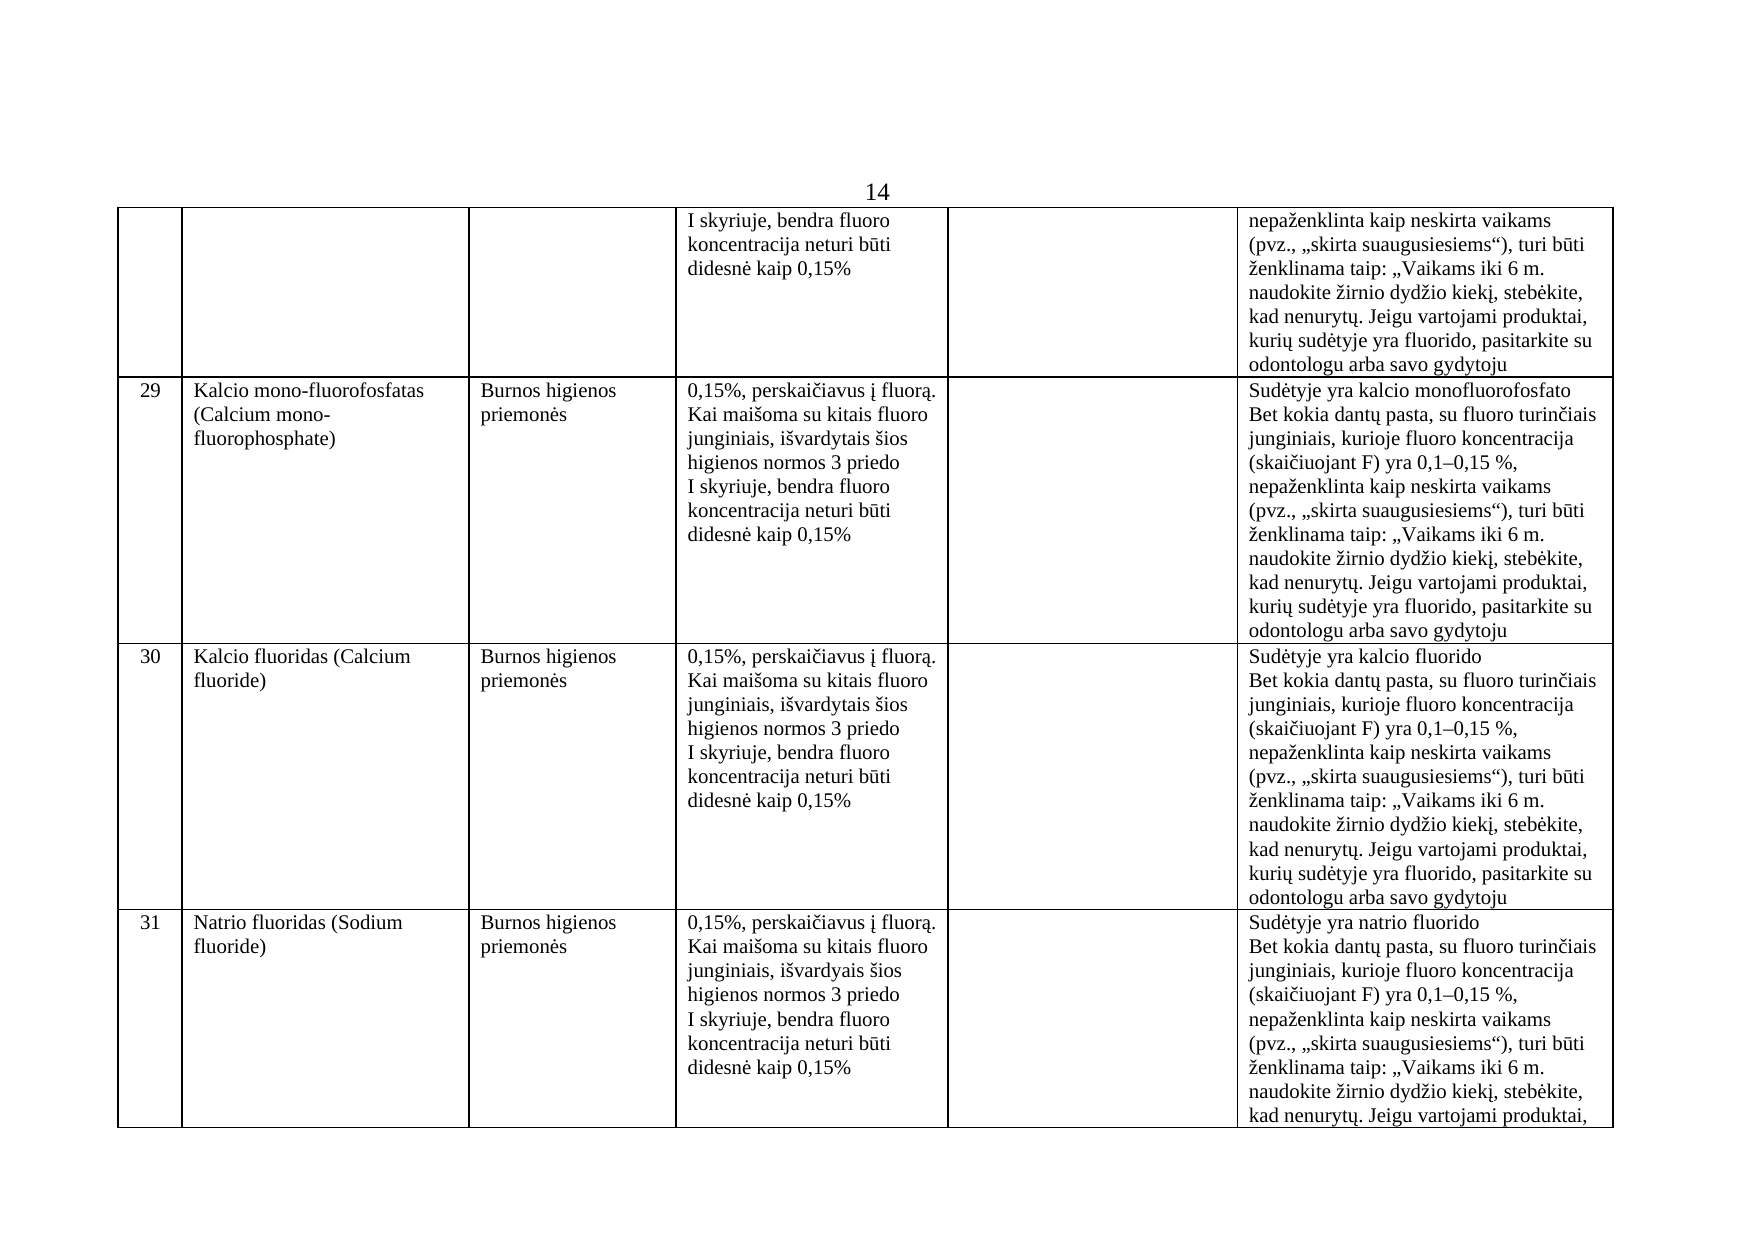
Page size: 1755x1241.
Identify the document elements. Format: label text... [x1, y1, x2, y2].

table_cell [470, 208, 675, 376]
table_cell [183, 208, 468, 376]
table_cell [949, 644, 1237, 909]
table_cell [949, 378, 1237, 642]
table_cell [949, 208, 1237, 376]
table_cell [119, 208, 181, 376]
table_cell [1614, 643, 1754, 909]
table_cell Sudėtyje yra kalcio monofluorofosfato Bet kokia dantų pasta, su fluoro turinčiais junginiais, kurioje fluoro koncentracija (skaičiuojant F) yra 0,1–0,15 %, nepaženklinta kaip neskirta vaikams (pvz., „skirta suaugusiesiems“), turi būti ženklinama taip: „Vaikams iki 6 m. naudokite žirnio dydžio kiekį, stebėkite, kad nenurytų. Jeigu vartojami produktai, kurių sudėtyje yra fluorido, pasitarkite su odontologu arba savo gydytoju [1238, 378, 1612, 642]
table_cell [1614, 376, 1754, 642]
table_cell Sudėtyje yra kalcio fluorido Bet kokia dantų pasta, su fluoro turinčiais junginiais, kurioje fluoro koncentracija (skaičiuojant F) yra 0,1–0,15 %, nepaženklinta kaip neskirta vaikams (pvz., „skirta suaugusiesiems“), turi būti ženklinama taip: „Vaikams iki 6 m. naudokite žirnio dydžio kiekį, stebėkite, kad nenurytų. Jeigu vartojami produktai, kurių sudėtyje yra fluorido, pasitarkite su odontologu arba savo gydytoju [1238, 644, 1612, 909]
table_cell 29 [119, 378, 181, 642]
table_cell Natrio fluoridas (Sodium fluoride) [183, 910, 468, 1127]
table_cell 0,15%, perskaičiavus į fluorą. Kai maišoma su kitais fluoro junginiais, išvardytais šios higienos normos 3 priedo I skyriuje, bendra fluoro koncentracija neturi būti didesnė kaip 0,15% [677, 644, 947, 909]
table_cell 0,15%, perskaičiavus į fluorą. Kai maišoma su kitais fluoro junginiais, išvardyais šios higienos normos 3 priedo I skyriuje, bendra fluoro koncentracija neturi būti didesnė kaip 0,15% [677, 910, 947, 1127]
table_cell [1614, 207, 1754, 376]
table_cell 30 [119, 644, 181, 909]
table_cell 31 [119, 910, 181, 1127]
table_cell Kalcio fluoridas (Calcium fluoride) [183, 644, 468, 909]
table_cell 0,15%, perskaičiavus į fluorą. Kai maišoma su kitais fluoro junginiais, išvardytais šios higienos normos 3 priedo I skyriuje, bendra fluoro koncentracija neturi būti didesnė kaip 0,15% [677, 378, 947, 642]
table_cell nepaženklinta kaip neskirta vaikams (pvz., „skirta suaugusiesiems“), turi būti ženklinama taip: „Vaikams iki 6 m. naudokite žirnio dydžio kiekį, stebėkite, kad nenurytų. Jeigu vartojami produktai, kurių sudėtyje yra fluorido, pasitarkite su odontologu arba savo gydytoju [1238, 208, 1612, 376]
table_cell Sudėtyje yra natrio fluorido Bet kokia dantų pasta, su fluoro turinčiais junginiais, kurioje fluoro koncentracija (skaičiuojant F) yra 0,1–0,15 %, nepaženklinta kaip neskirta vaikams (pvz., „skirta suaugusiesiems“), turi būti ženklinama taip: „Vaikams iki 6 m. naudokite žirnio dydžio kiekį, stebėkite, kad nenurytų. Jeigu vartojami produktai, [1238, 910, 1612, 1127]
table_cell Kalcio mono-fluorofosfatas (Calcium mono-fluorophosphate) [183, 378, 468, 642]
table_cell I skyriuje, bendra fluoro koncentracija neturi būti didesnė kaip 0,15% [677, 208, 947, 376]
table_cell Burnos higienos priemonės [470, 644, 675, 909]
table_cell Burnos higienos priemonės [470, 910, 675, 1127]
table_cell Burnos higienos priemonės [470, 378, 675, 642]
table_cell [949, 910, 1237, 1127]
table_cell [1614, 909, 1754, 1127]
